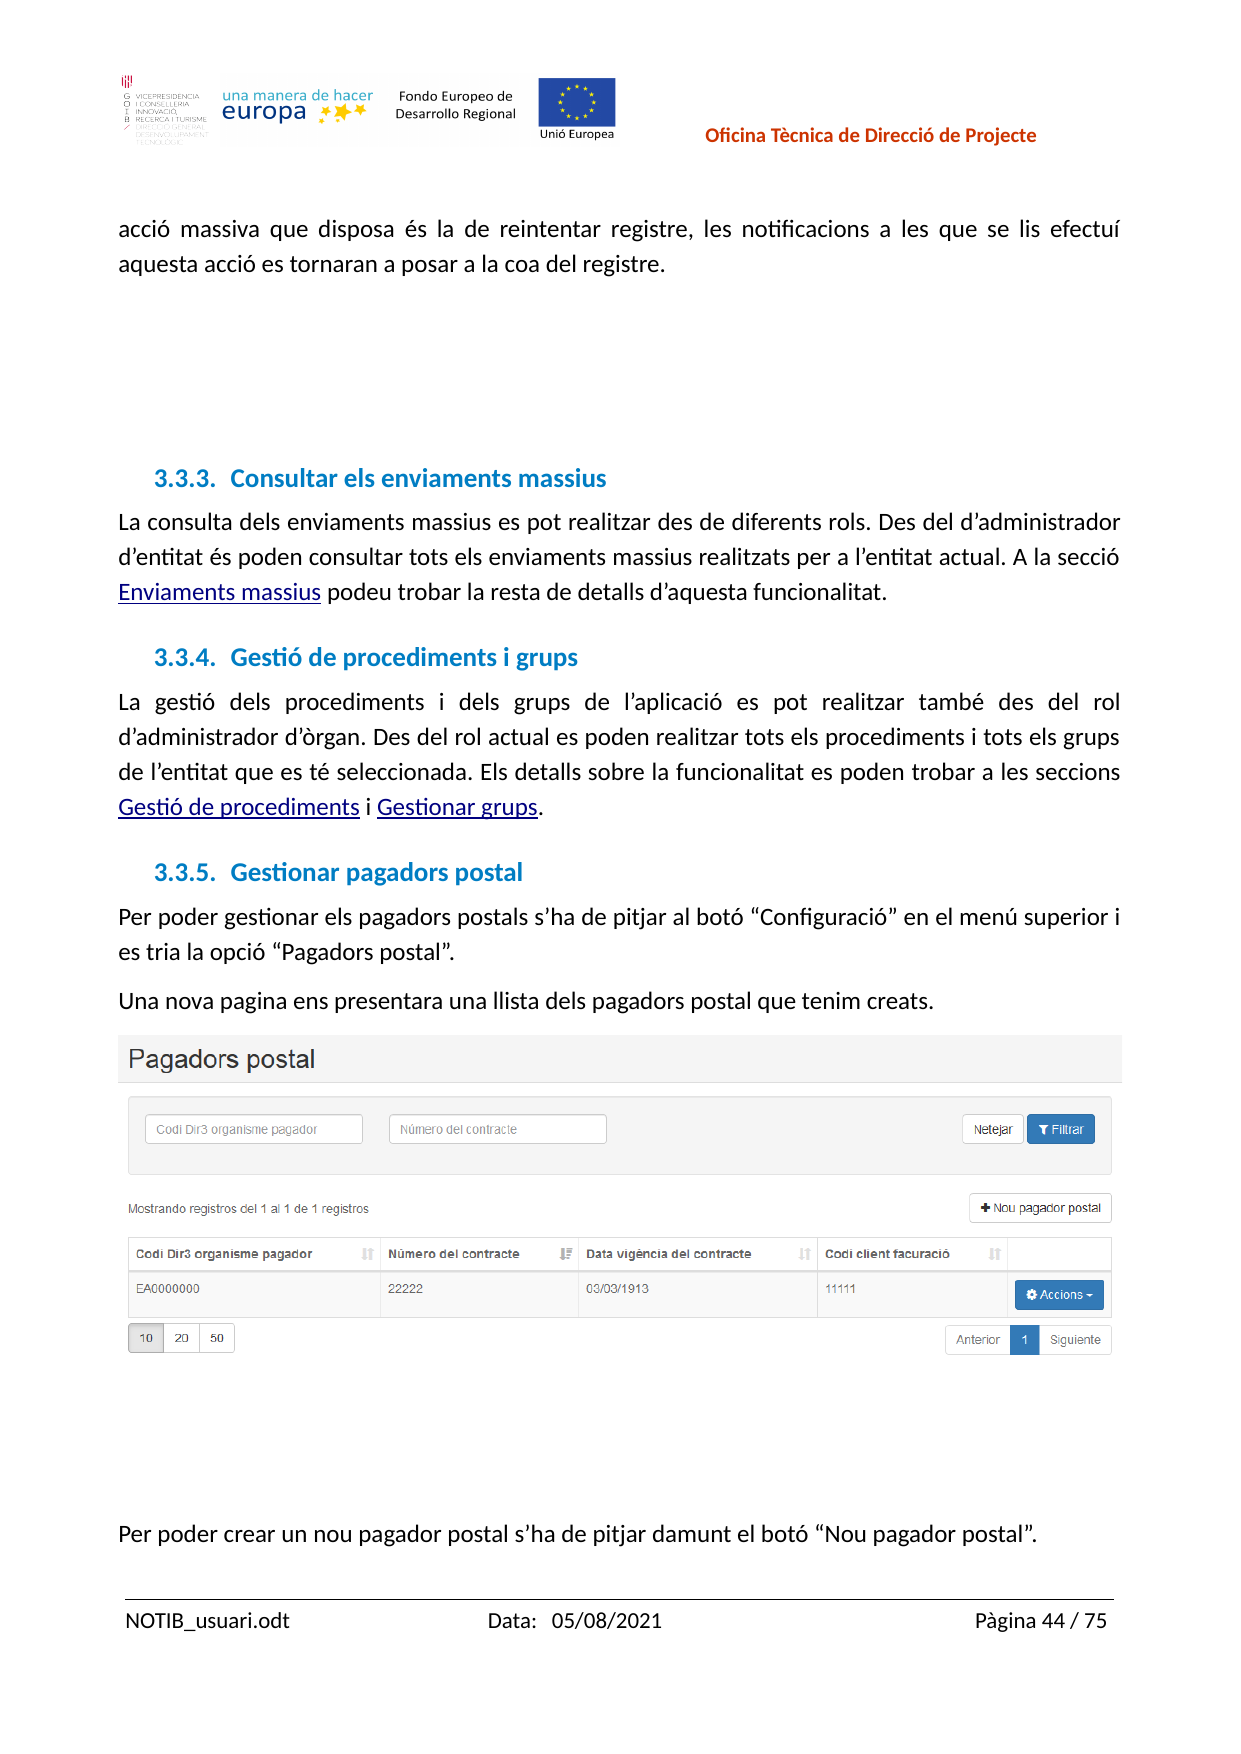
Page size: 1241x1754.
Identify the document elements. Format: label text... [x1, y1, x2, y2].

text Una nova pagina ens presentara una llista dels pagadors postal que tenim creats. [118, 985, 1122, 1016]
text Per poder crear un nou pagador postal s’ha de pitjar damunt el botó “Nou pagador postal”. [118, 1518, 1122, 1548]
subtitle Gestionar pagadors postal [153, 855, 1122, 888]
text La consulta dels enviaments massius es pot realitzar des de diferents rols. Des del d’administrador d’entitat és poden consultar tots els enviaments massius realitzats per a l’entitat actual. A la secció Enviaments massius podeu trobar la resta de detalls d’aquesta funcionalitat. [118, 506, 1122, 607]
subtitle Consultar els enviaments massius [153, 461, 1122, 494]
picture [118, 73, 213, 147]
picture [219, 73, 621, 147]
text La gestió dels procediments i dels grups de l’aplicació es pot realitzar també des del rol d’administrador d’òrgan. Des del rol actual es poden realitzar tots els procediments i tots els grups de l’entitat que es té seleccionada. Els detalls sobre la funcionalitat es poden trobar a les seccions Gestió de procediments i Gestionar grups. [118, 686, 1122, 822]
subtitle Gestió de procediments i grups [153, 641, 1122, 674]
text acció massiva que disposa és la de reintentar registre, les notificacions a les que se lis efectuí aquesta acció es tornaran a posar a la coa del registre. [118, 213, 1122, 278]
picture [118, 1035, 1123, 1365]
text Per poder gestionar els pagadors postals s’ha de pitjar al botó “Configuració” en el menú superior i es tria la opció “Pagadors postal”. [118, 901, 1122, 966]
